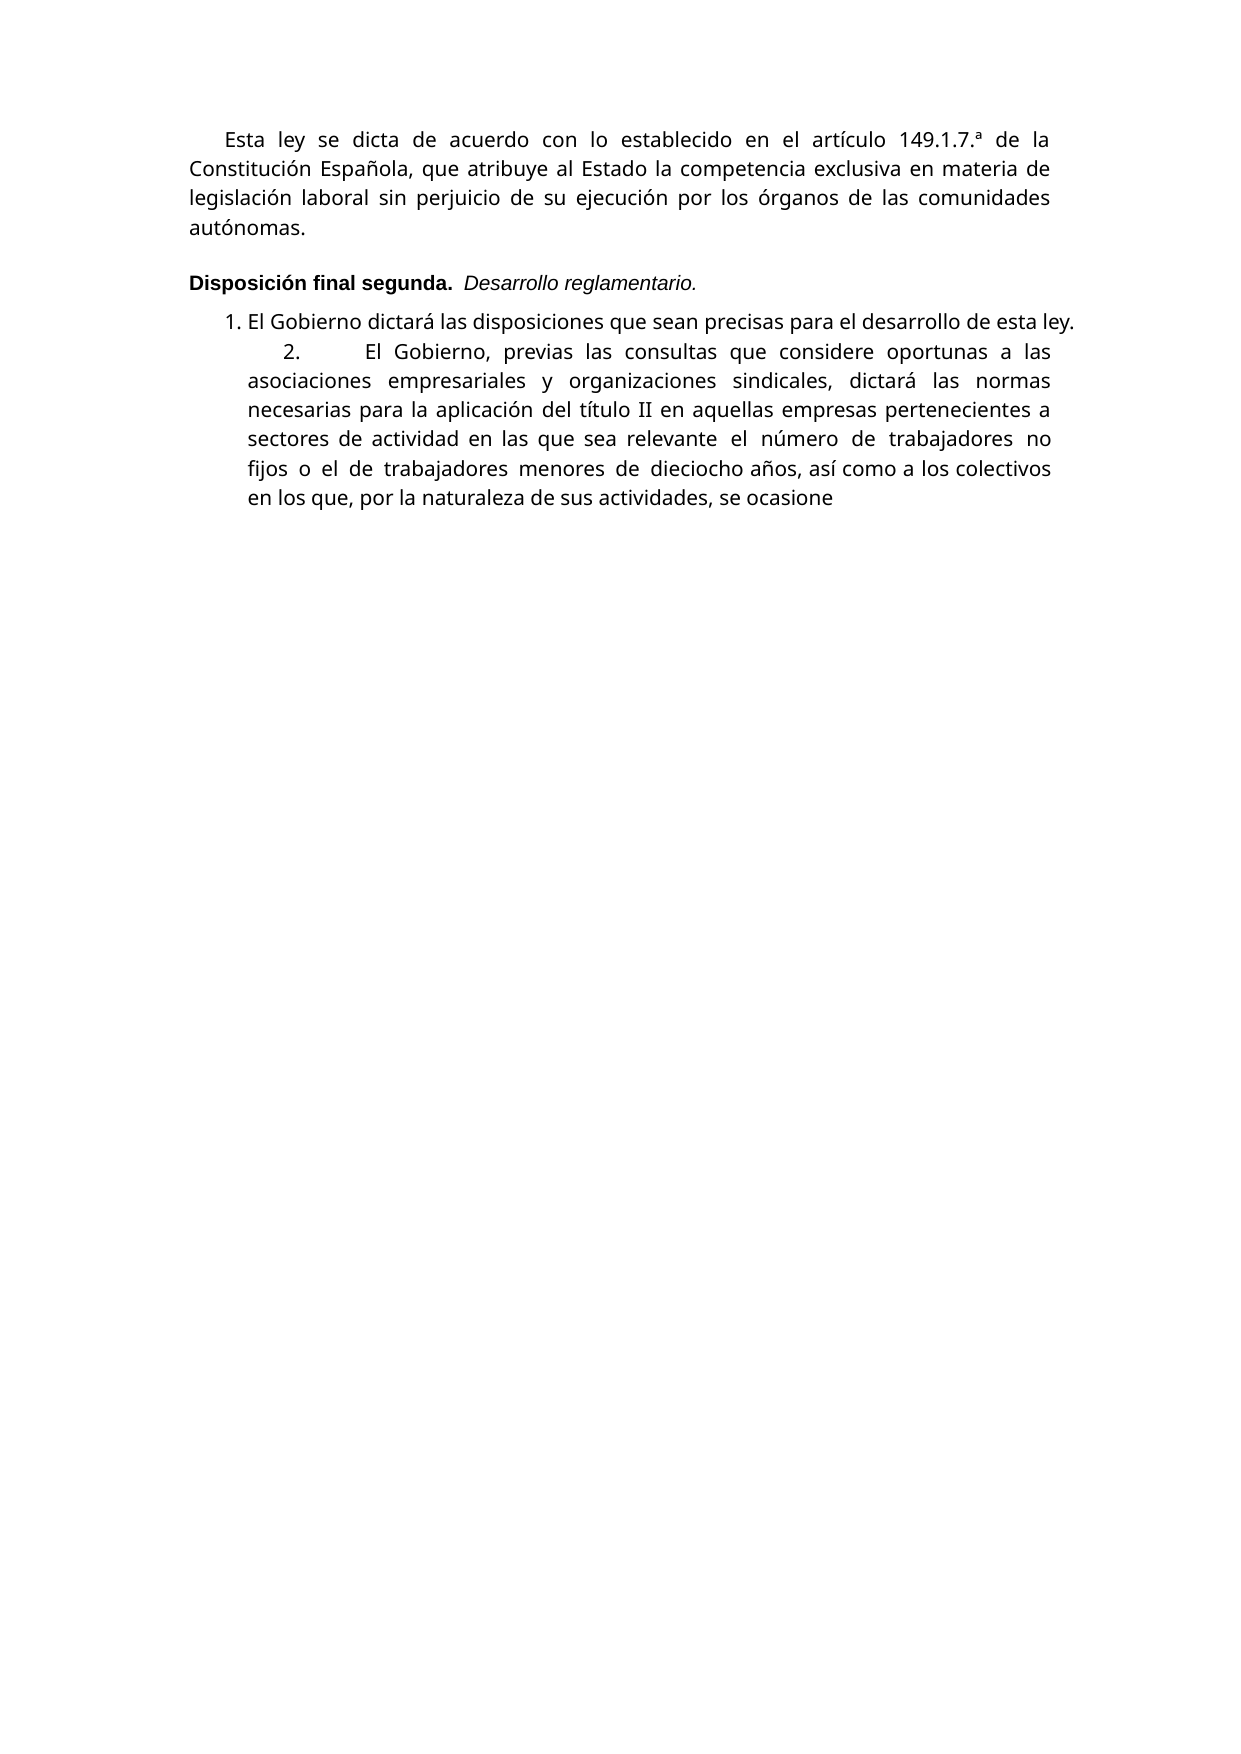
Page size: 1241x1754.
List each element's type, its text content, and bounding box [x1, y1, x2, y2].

text Esta ley se dicta de acuerdo con lo establecido en el artículo 149.1.7.ª de la Constitución Española, que atribuye al Estado la competencia exclusiva en materia de legislación laboral sin perjuicio de su ejecución por los órganos de las comunidades autónomas. [189, 125, 1051, 241]
text Disposición final segunda. Desarrollo reglamentario. [189, 271, 1184, 295]
list El Gobierno, previas las consultas que considere oportunas a las asociaciones empresariales y organizaciones sindicales, dictará las normas necesarias para la aplicación del título II en aquellas empresas pertenecientes a sectores de actividad en las que sea relevante el número de trabajadores no fijos o el de trabajadores menores de dieciocho años, así como a los colectivos en los que, por la naturaleza de sus actividades, se ocasione [247, 337, 1051, 512]
list El Gobierno dictará las disposiciones que sean precisas para el desarrollo de esta ley. [224, 307, 1184, 336]
